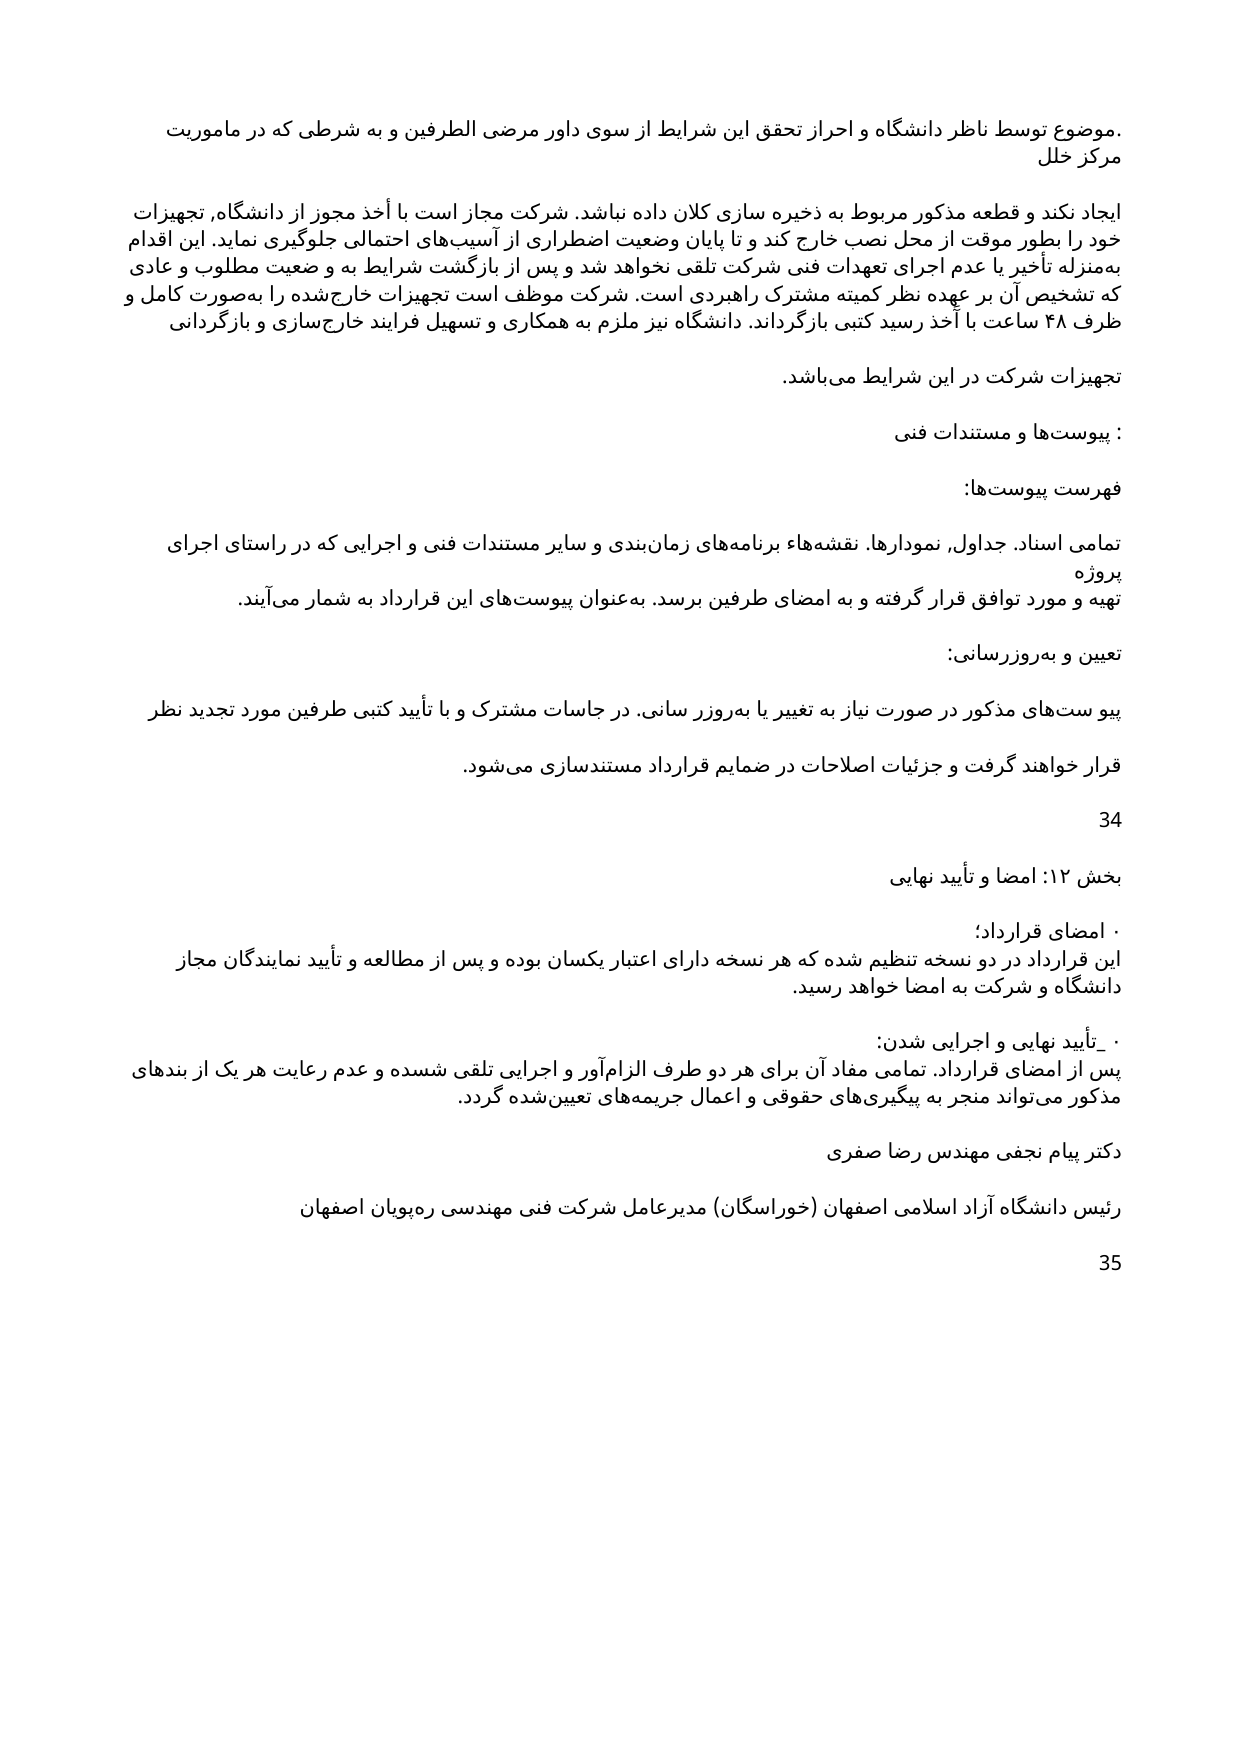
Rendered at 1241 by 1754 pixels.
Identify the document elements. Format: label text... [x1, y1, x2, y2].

text به‌منزله تأخیر یا عدم اجرای تعهدات فنی شرکت تلقی نخواهد شد و پس از بازگشت شرایط به و ضعیت مطلوب و عادی [118, 255, 1122, 282]
text بخش ۱۲: امضا و تأیید نهایی [118, 865, 1122, 892]
text تهیه و مورد توافق قرار گرفته و به امضای طرفین برسد. به‌عنوان پیوست‌های این قرارداد به شمار می‌آیند. [118, 587, 1122, 614]
text خود را بطور موقت از محل نصب خارج کند و تا پایان وضعیت اضطراری از آسیب‌های احتمالی جلوگیری نماید. این اقدام [118, 228, 1122, 255]
text .موضوع توسط ناظر دانشگاه و احراز تحقق این شرایط از سوی داور مرضی الطرفین و به شرطی که در ماموریت مرکز خلل [118, 118, 1122, 172]
text تعیین و به‌روزرسانی: [118, 642, 1122, 669]
text ایجاد نکند و قطعه مذکور مربوط به ذخیره سازی کلان داده نباشد. شرکت مجاز است با أخذ مجوز از دانشگاه, تجهیزات [118, 201, 1122, 228]
text پس از امضای قرارداد. تمامی مفاد آن برای هر دو طرف الزام‌آور و اجرایی تلقی شسده و عدم رعایت هر یک از بندهای [118, 1057, 1122, 1085]
text فهرست پیوست‌ها: [118, 477, 1122, 504]
text پیو ست‌های مذکور در صورت نیاز به تغییر یا به‌روزر سانی. در جاسات مشترک و با تأیید کتبی طرفین مورد تجدید نظر [118, 698, 1122, 725]
text مذکور می‌تواند منجر به پیگیری‌های حقوقی و اعمال جریمه‌های تعیین‌شده گردد. [118, 1085, 1122, 1112]
text دکتر پیام نجفی مهندس رضا صفری [118, 1140, 1122, 1167]
text ظرف ۴۸ ساعت با آَخذ رسید کتبی بازگرداند. دانشگاه نیز ملزم به همکاری و تسهیل فرایند خارج‌سازی و بازگردانی [118, 310, 1122, 337]
text رئیس دانشگاه آزاد اسلامی اصفهان (خوراسگان) مدیرعامل شرکت فنی مهندسی ره‌پویان اصفهان [118, 1196, 1122, 1223]
text که تشخیص آن بر عهده نظر کمیته مشترک راهبردی است. شرکت موظف است تجهیزات خارج‌شده را به‌صورت کامل و [118, 282, 1122, 310]
text تمامی اسناد. جداول, نمودارها. نقشه‌هاء برنامه‌های زمان‌بندی و سایر مستندات فنی و اجرایی که در راستای اجرای پروژه [118, 532, 1122, 587]
text : پیوست‌ها و مستندات فنی [118, 421, 1122, 448]
text 34 [118, 809, 1122, 836]
text ۰ _تأیید نهایی و اجرایی شدن: [118, 1030, 1122, 1057]
text دانشگاه و شرکت به امضا خواهد رسید. [118, 975, 1122, 1002]
text این قرارداد در دو نسخه تنظیم شده که هر نسخه دارای اعتبار یکسان بوده و پس از مطالعه و تأیید نمایندگان مجاز [118, 947, 1122, 975]
text تجهیزات شرکت در این شرایط می‌باشد. [118, 365, 1122, 392]
text ۰ امضای قرارداد؛ [118, 920, 1122, 947]
text قرار خواهند گرفت و جزئیات اصلاحات در ضمایم قرارداد مستندسازی می‌شود. [118, 753, 1122, 781]
text 35 [118, 1252, 1122, 1279]
